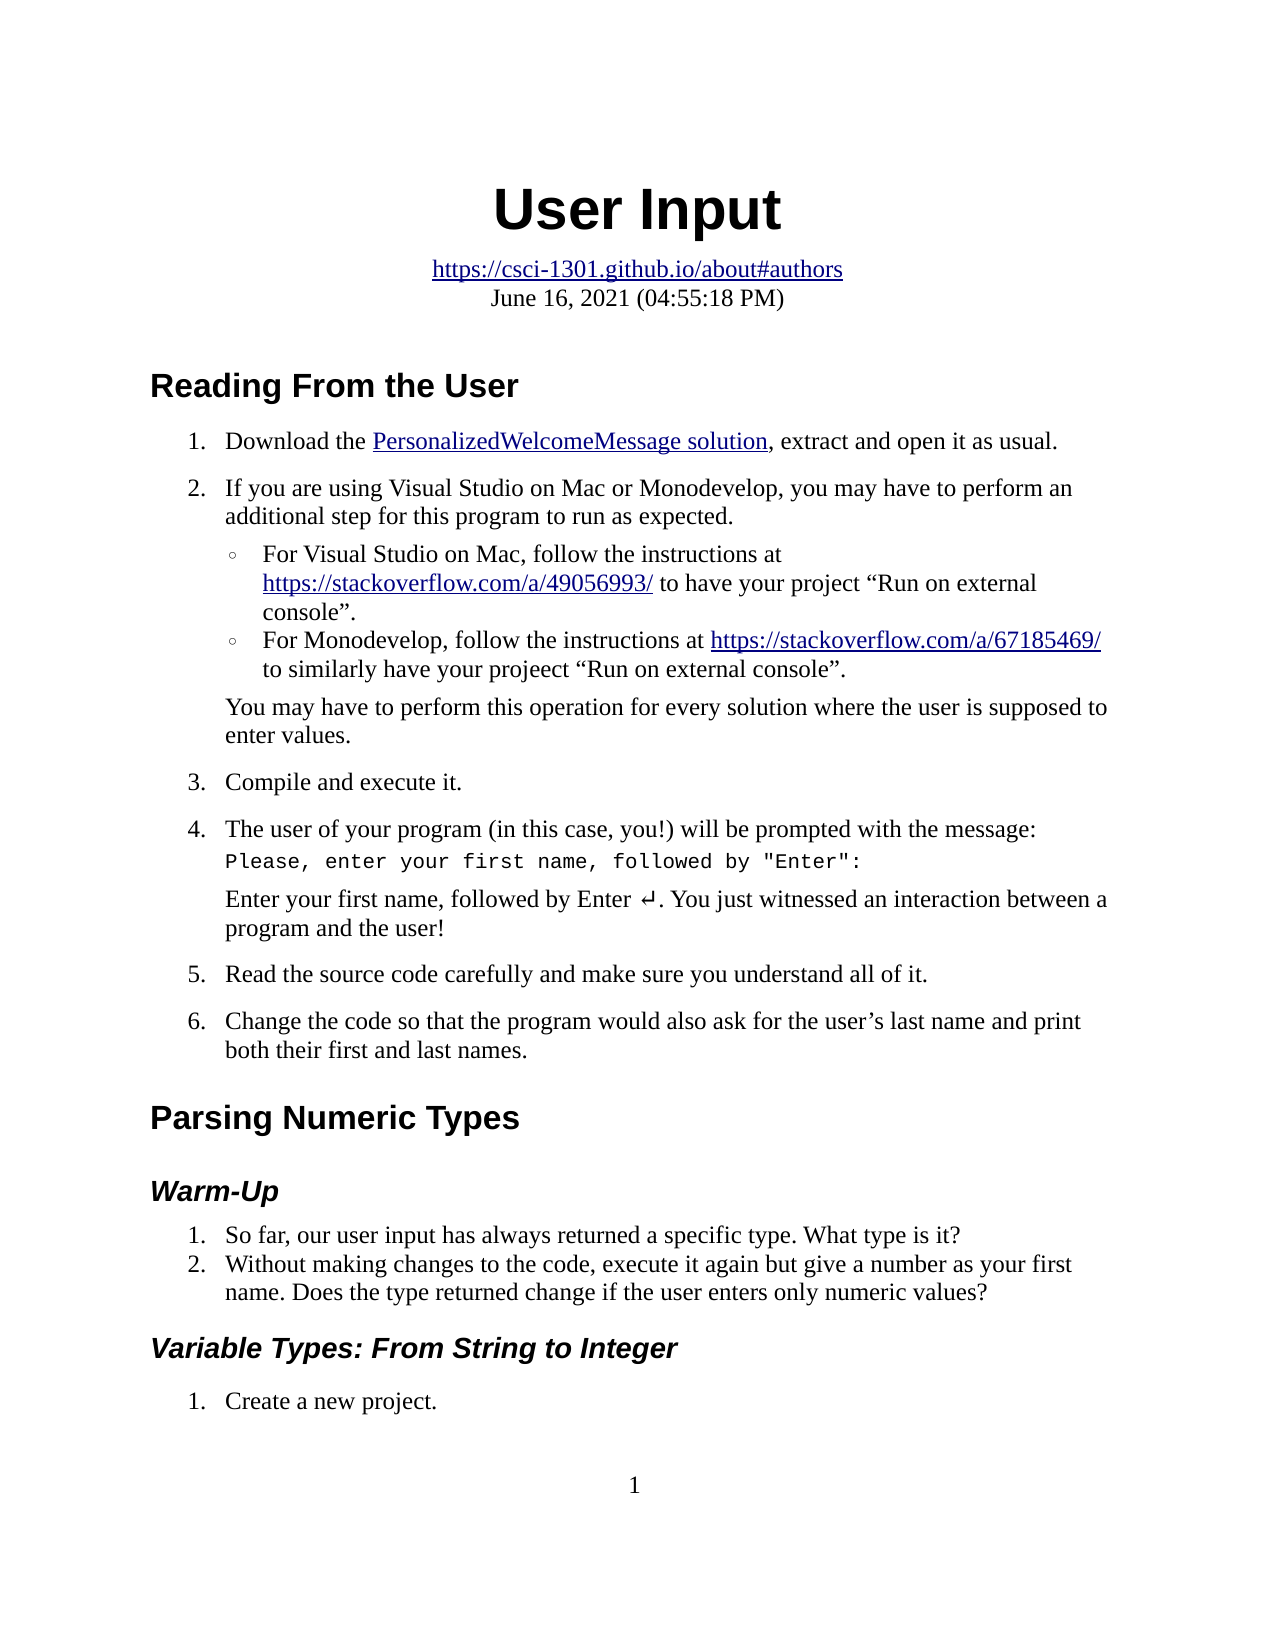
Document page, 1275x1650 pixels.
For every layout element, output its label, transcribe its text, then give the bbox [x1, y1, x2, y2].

title User Input [150, 175, 1125, 242]
subtitle Parsing Numeric Types [150, 1098, 1125, 1136]
text https://csci-1301.github.io/about#authors [150, 254, 1125, 283]
subtitle Variable Types: From String to Integer [150, 1331, 1125, 1365]
list Download the PersonalizedWelcomeMessage solution, extract and open it as usual. [187, 426, 1125, 455]
list Please, enter your first name, followed by "Enter": [187, 852, 1125, 875]
list If you are using Visual Studio on Mac or Monodevelop, you may have to perform an additional step for this program to run as expected. [187, 473, 1125, 530]
list So far, our user input has always returned a specific type. What type is it? [187, 1220, 1125, 1249]
list You may have to perform this operation for every solution where the user is supposed to enter values. [187, 692, 1125, 749]
list Enter your first name, followed by Enter ↵. You just witnessed an interaction between a program and the user! [187, 884, 1125, 942]
list Create a new project. [187, 1386, 1125, 1415]
list For Visual Studio on Mac, follow the instructions at https://stackoverflow.com/a/49056993/ to have your project “Run on external console”. [225, 539, 1125, 625]
subtitle Reading From the User [150, 366, 1125, 404]
list For Monodevelop, follow the instructions at https://stackoverflow.com/a/67185469/ to similarly have your projeect “Run on external console”. [225, 625, 1125, 683]
subtitle Warm-Up [150, 1174, 1125, 1207]
list Compile and execute it. [187, 767, 1125, 796]
list Without making changes to the code, execute it again but give a number as your first name. Does the type returned change if the user enters only numeric values? [187, 1249, 1125, 1306]
list The user of your program (in this case, you!) will be prompted with the message: [187, 814, 1125, 843]
list Read the source code carefully and make sure you understand all of it. [187, 959, 1125, 988]
list Change the code so that the program would also ask for the user’s last name and print both their first and last names. [187, 1006, 1125, 1064]
text June 16, 2021 (04:55:18 PM) [150, 283, 1125, 312]
